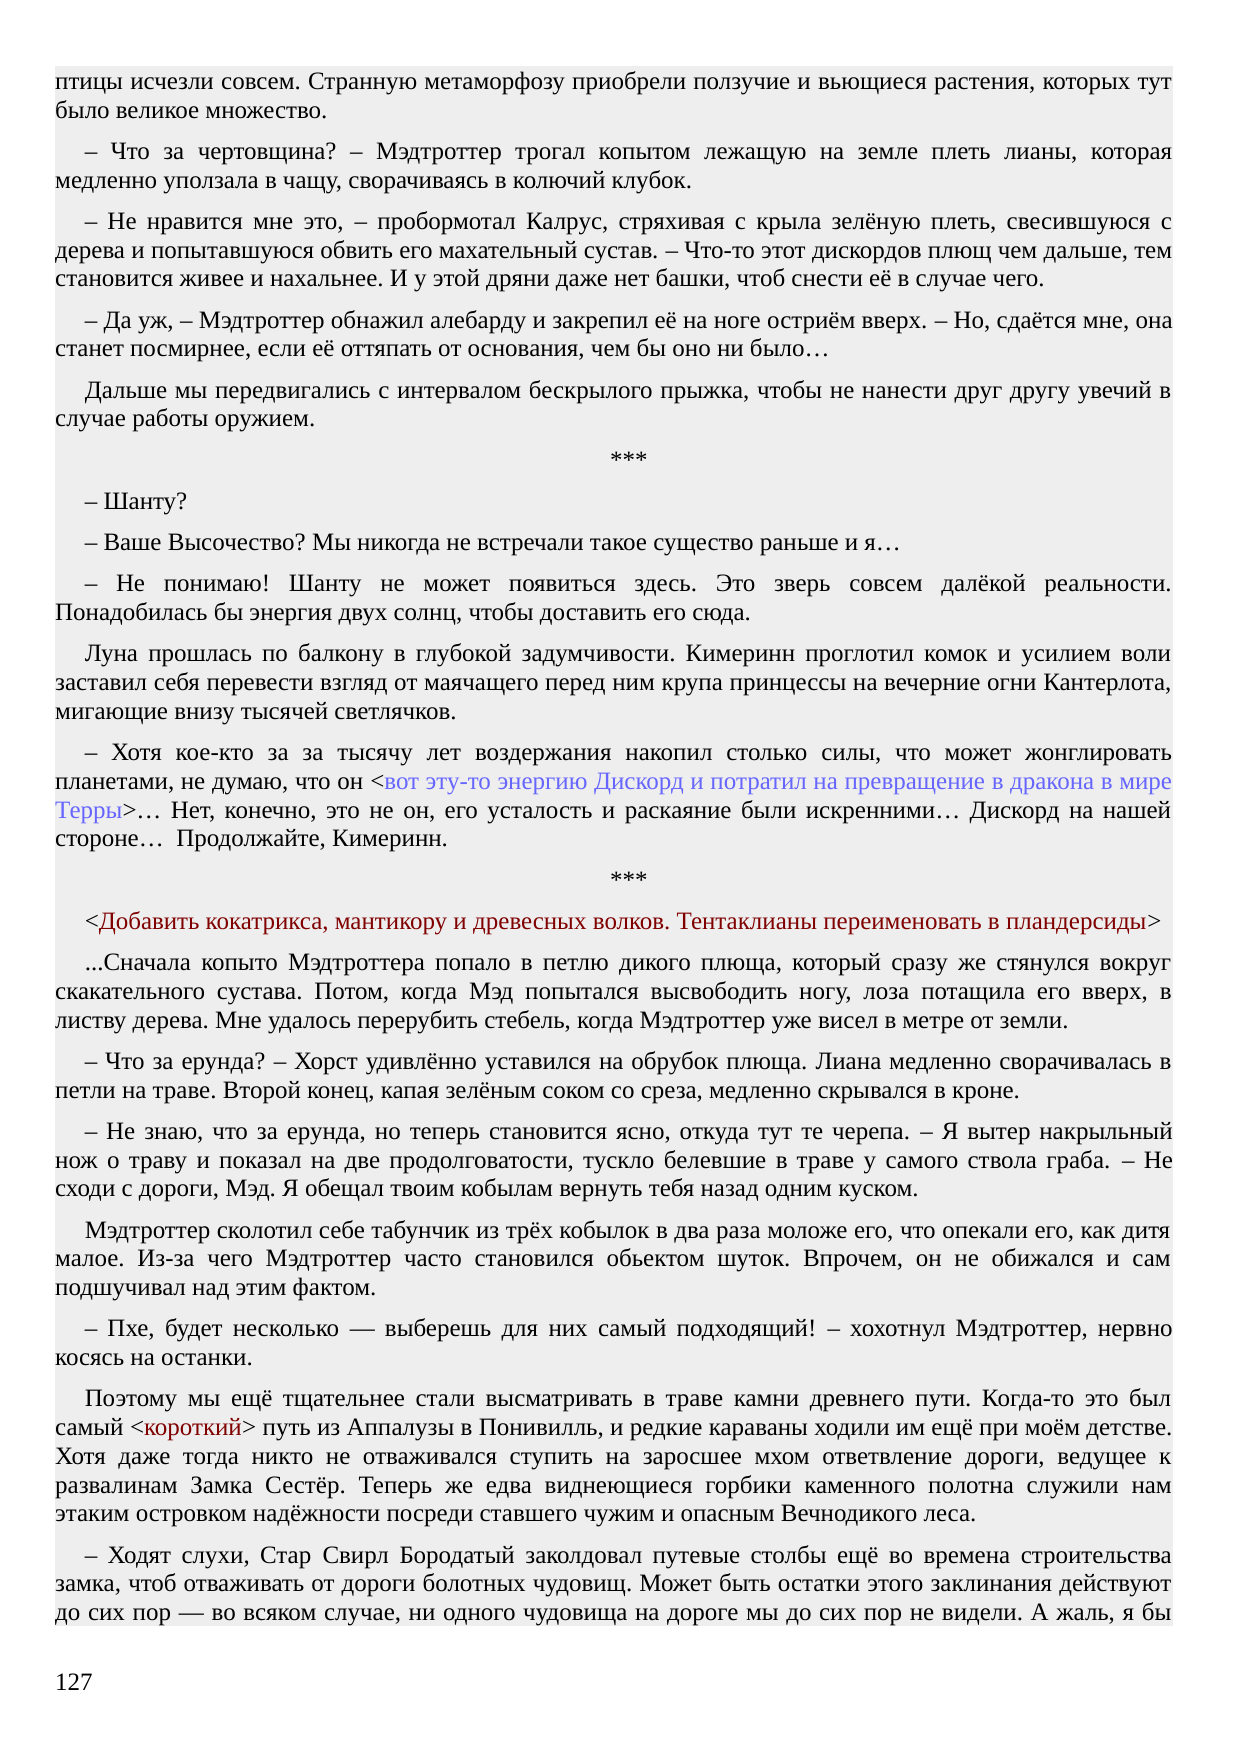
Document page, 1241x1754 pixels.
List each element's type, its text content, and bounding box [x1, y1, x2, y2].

text Луна прошлась по балкону в глубокой задумчивости. Кимеринн проглотил комок и усилием воли заставил себя перевести взгляд от маячащего перед ним крупа принцессы на вечерние огни Кантерлота, мигающие внизу тысячей светлячков. [55, 638, 1173, 725]
text *** [55, 445, 1173, 473]
text Дальше мы передвигались с интервалом бескрылого прыжка, чтобы не нанести друг другу увечий в случае работы оружием. [55, 375, 1173, 432]
text – Что за чертовщина? – Мэдтроттер трогал копытом лежащую на земле плеть лианы, которая медленно уползала в чащу, сворачиваясь в колючий клубок. [55, 136, 1173, 193]
text – Шанту? [55, 486, 1173, 515]
text – Ходят слухи, Стар Cвирл Бородатый заколдовал путевые столбы ещё во времена строительства замка, чтоб отваживать от дороги болотных чудовищ. Может быть остатки этого заклинания действуют до сих пор — во всяком случае, ни одного чудовища на дороге мы до сих пор не видели. А жаль, я бы [55, 1540, 1173, 1626]
text птицы исчезли совсем. Странную метаморфозу приобрели ползучие и вьющиеся растения, которых тут было великое множество. [55, 66, 1173, 123]
text – Не знаю, что за ерунда, но теперь становится ясно, откуда тут те черепа. – Я вытер накрыльный нож о траву и показал на две продолговатости, тускло белевшие в траве у самого ствола граба. – Не сходи с дороги, Мэд. Я обещал твоим кобылам вернуть тебя назад одним куском. [55, 1116, 1173, 1202]
text <Добавить кокатрикса, мантикору и древесных волков. Тентаклианы переименовать в пландерсиды> [55, 906, 1173, 935]
text Поэтому мы ещё тщательнее стали высматривать в траве камни древнего пути. Когда-то это был самый <короткий> путь из Аппалузы в Понивилль, и редкие караваны ходили им ещё при моём детстве. Хотя даже тогда никто не отваживался ступить на заросшее мхом ответвление дороги, ведущее к развалинам Замка Сестёр. Теперь же едва виднеющиеся горбики каменного полотна служили нам этаким островком надёжности посреди ставшего чужим и опасным Вечнодикого леса. [55, 1383, 1173, 1527]
text – Что за ерунда? – Хорст удивлённо уставился на обрубок плюща. Лиана медленно сворачивалась в петли на траве. Второй конец, капая зелёным соком со среза, медленно скрывался в кроне. [55, 1046, 1173, 1103]
text – Не понимаю! Шанту не может появиться здесь. Это зверь совсем далёкой реальности. Понадобилась бы энергия двух солнц, чтобы доставить его сюда. [55, 568, 1173, 626]
text ...Сначала копыто Мэдтроттера попало в петлю дикого плюща, который сразу же стянулся вокруг скакательного сустава. Потом, когда Мэд попытался высвободить ногу, лоза потащила его вверх, в листву дерева. Мне удалось перерубить стебель, когда Мэдтроттер уже висел в метре от земли. [55, 947, 1173, 1033]
text – Пхе, будет несколько — выберешь для них самый подходящий! – хохотнул Мэдтроттер, нервно косясь на останки. [55, 1313, 1173, 1371]
text – Ваше Высочество? Мы никогда не встречали такое существо раньше и я… [55, 527, 1173, 556]
text Мэдтроттер сколотил себе табунчик из трёх кобылок в два раза моложе его, что опекали его, как дитя малое. Из-за чего Мэдтроттер часто становился обьектом шуток. Впрочем, он не обижался и сам подшучивал над этим фактом. [55, 1215, 1173, 1301]
text – Да уж, – Мэдтроттер обнажил алебарду и закрепил её на ноге остриём вверх. – Но, сдаётся мне, она станет посмирнее, если её оттяпать от основания, чем бы оно ни было… [55, 305, 1173, 362]
text – Не нравится мне это, – пробормотал Калрус, стряхивая с крыла зелёную плеть, свесившуюся с дерева и попытавшуюся обвить его махательный сустав. – Что-то этот дискордов плющ чем дальше, тем становится живее и нахальнее. И у этой дряни даже нет башки, чтоб снести её в случае чего. [55, 206, 1173, 292]
text *** [55, 865, 1173, 893]
text – Хотя кое-кто за за тысячу лет воздержания накопил столько силы, что может жонглировать планетами, не думаю, что он <вот эту-то энергию Дискорд и потратил на превращение в дракона в мире Терры>… Нет, конечно, это не он, его усталость и раскаяние были искренними… Дискорд на нашей стороне… Продолжайте, Кимеринн. [55, 737, 1173, 852]
